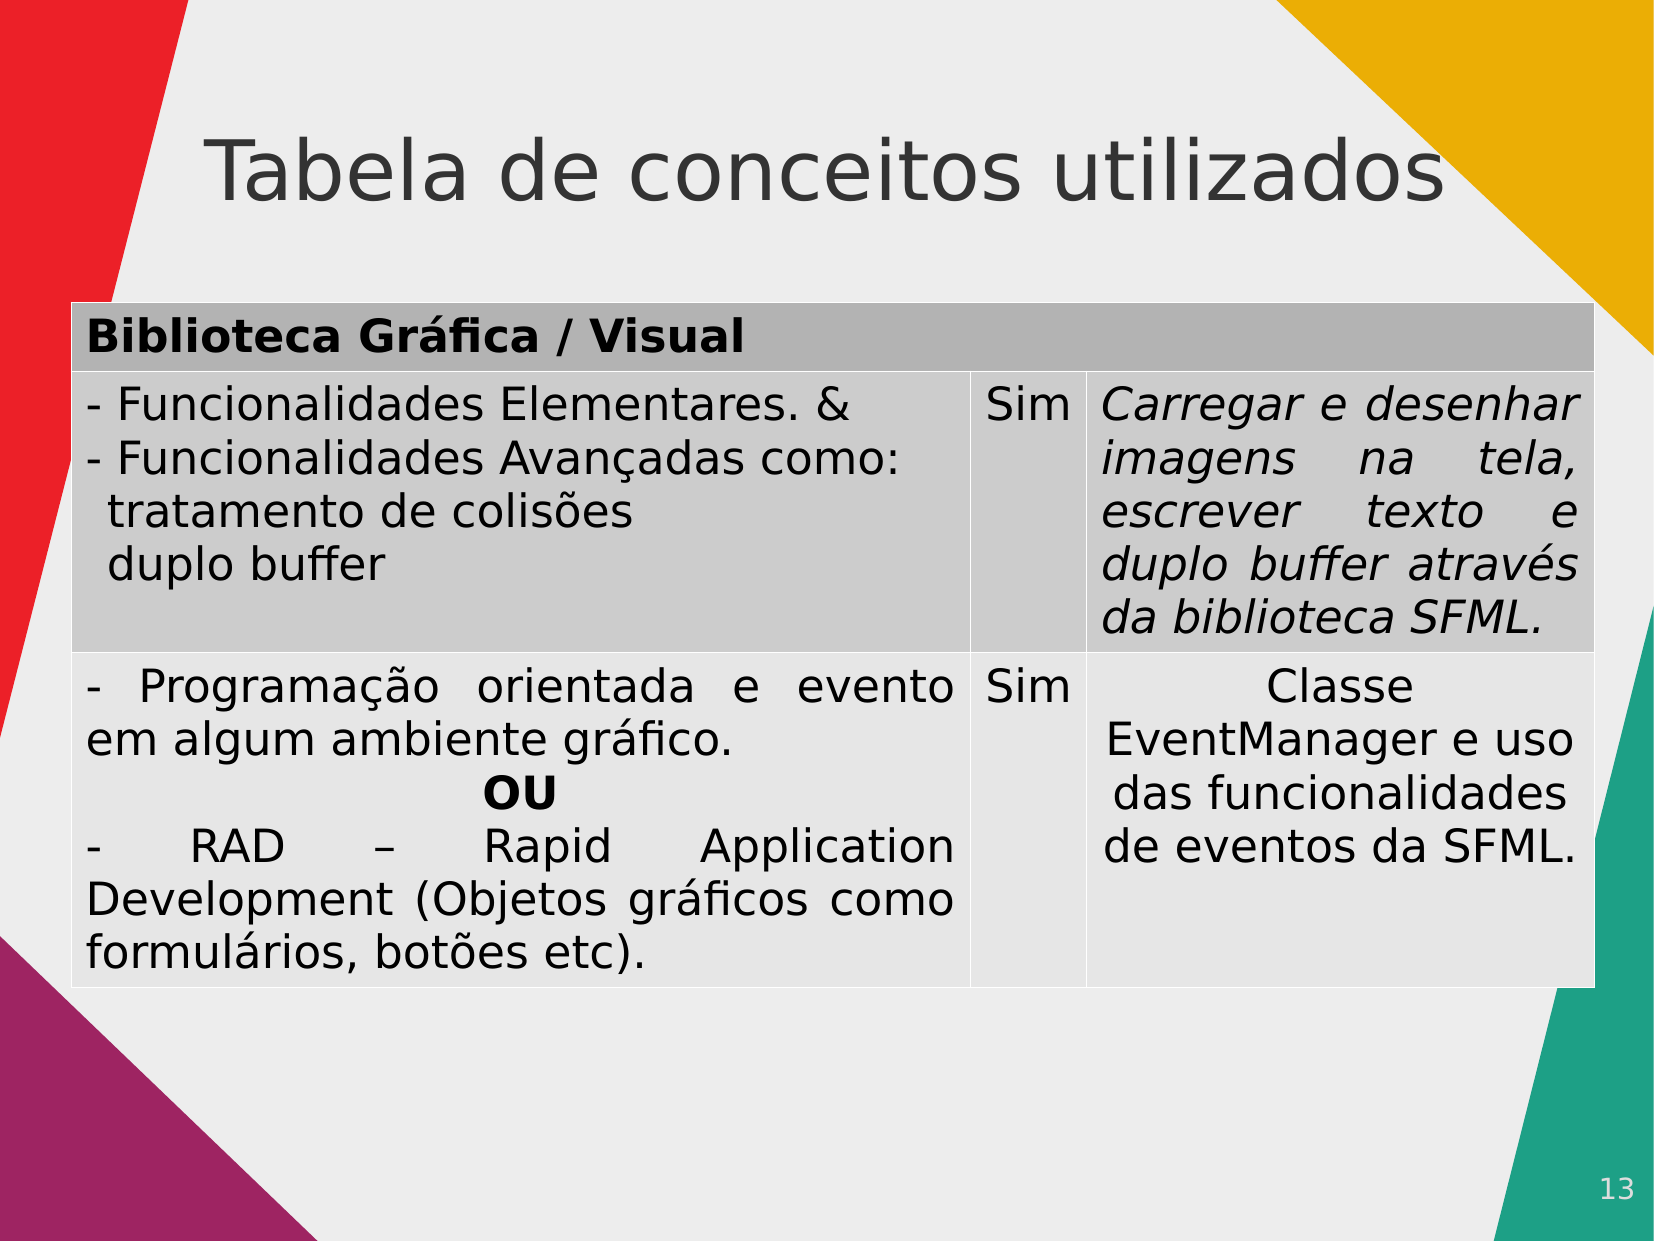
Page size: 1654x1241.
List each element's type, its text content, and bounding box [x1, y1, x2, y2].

table_cell - Programação orientada e evento em algum ambiente gráfico. OU - RAD – Rapid Application Development (Objetos gráficos como formulários, botões etc). [72, 653, 970, 987]
table_cell Sim [971, 372, 1086, 652]
table_cell - Funcionalidades Elementares. & - Funcionalidades Avançadas como: tratamento de colisões duplo buffer [72, 372, 970, 652]
table_cell Classe EventManager e uso das funcionalidades de eventos da SFML. [1087, 653, 1594, 987]
table_header Biblioteca Gráfica / Visual [72, 303, 1594, 371]
title Tabela de conceitos utilizados [114, 73, 1539, 271]
table_cell Sim [971, 653, 1086, 987]
table_cell Carregar e desenhar imagens na tela, escrever texto e duplo buffer através da biblioteca SFML. [1087, 372, 1594, 652]
